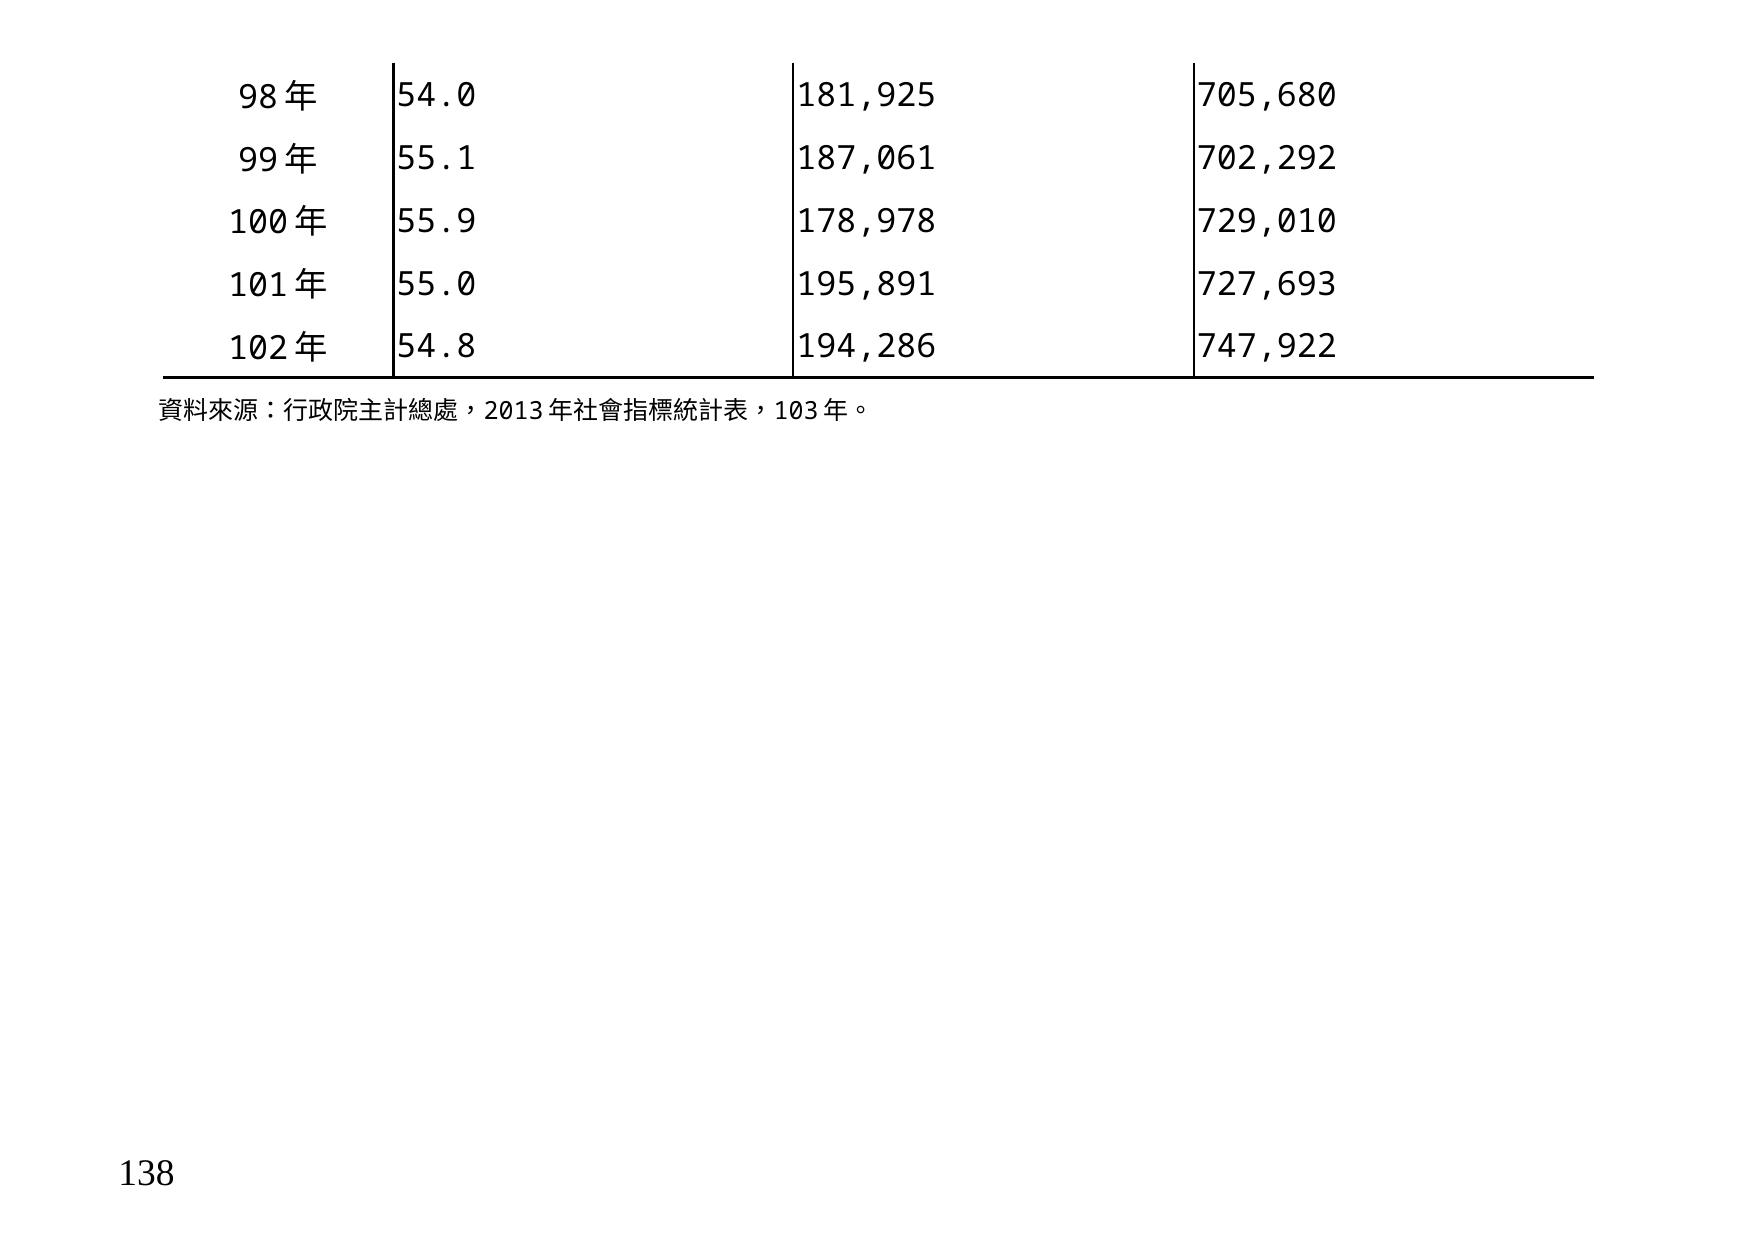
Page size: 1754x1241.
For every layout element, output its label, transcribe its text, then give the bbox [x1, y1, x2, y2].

table_cell 55.1 [395, 125, 792, 188]
table_cell 101年 [163, 251, 392, 313]
table_cell 187,061 [794, 125, 1193, 188]
table_cell 55.0 [395, 251, 792, 313]
table_cell 98年 [163, 63, 392, 125]
table_cell 702,292 [1195, 125, 1594, 188]
table_cell 178,978 [794, 188, 1193, 251]
table_cell 54.8 [395, 314, 792, 376]
table_cell 727,693 [1195, 251, 1594, 313]
table_cell 54.0 [395, 63, 792, 125]
table_cell 729,010 [1195, 188, 1594, 251]
table_cell 747,922 [1195, 314, 1594, 376]
table_cell 195,891 [794, 251, 1193, 313]
table_cell 100年 [163, 188, 392, 251]
table_cell 55.9 [395, 188, 792, 251]
table_cell 99年 [163, 125, 392, 188]
table_cell 705,680 [1195, 63, 1594, 125]
table_cell 181,925 [794, 63, 1193, 125]
table_cell 194,286 [794, 314, 1193, 376]
text 資料來源：行政院主計總處，2013年社會指標統計表，103年。 [158, 391, 1543, 427]
table_cell 102年 [163, 314, 392, 376]
